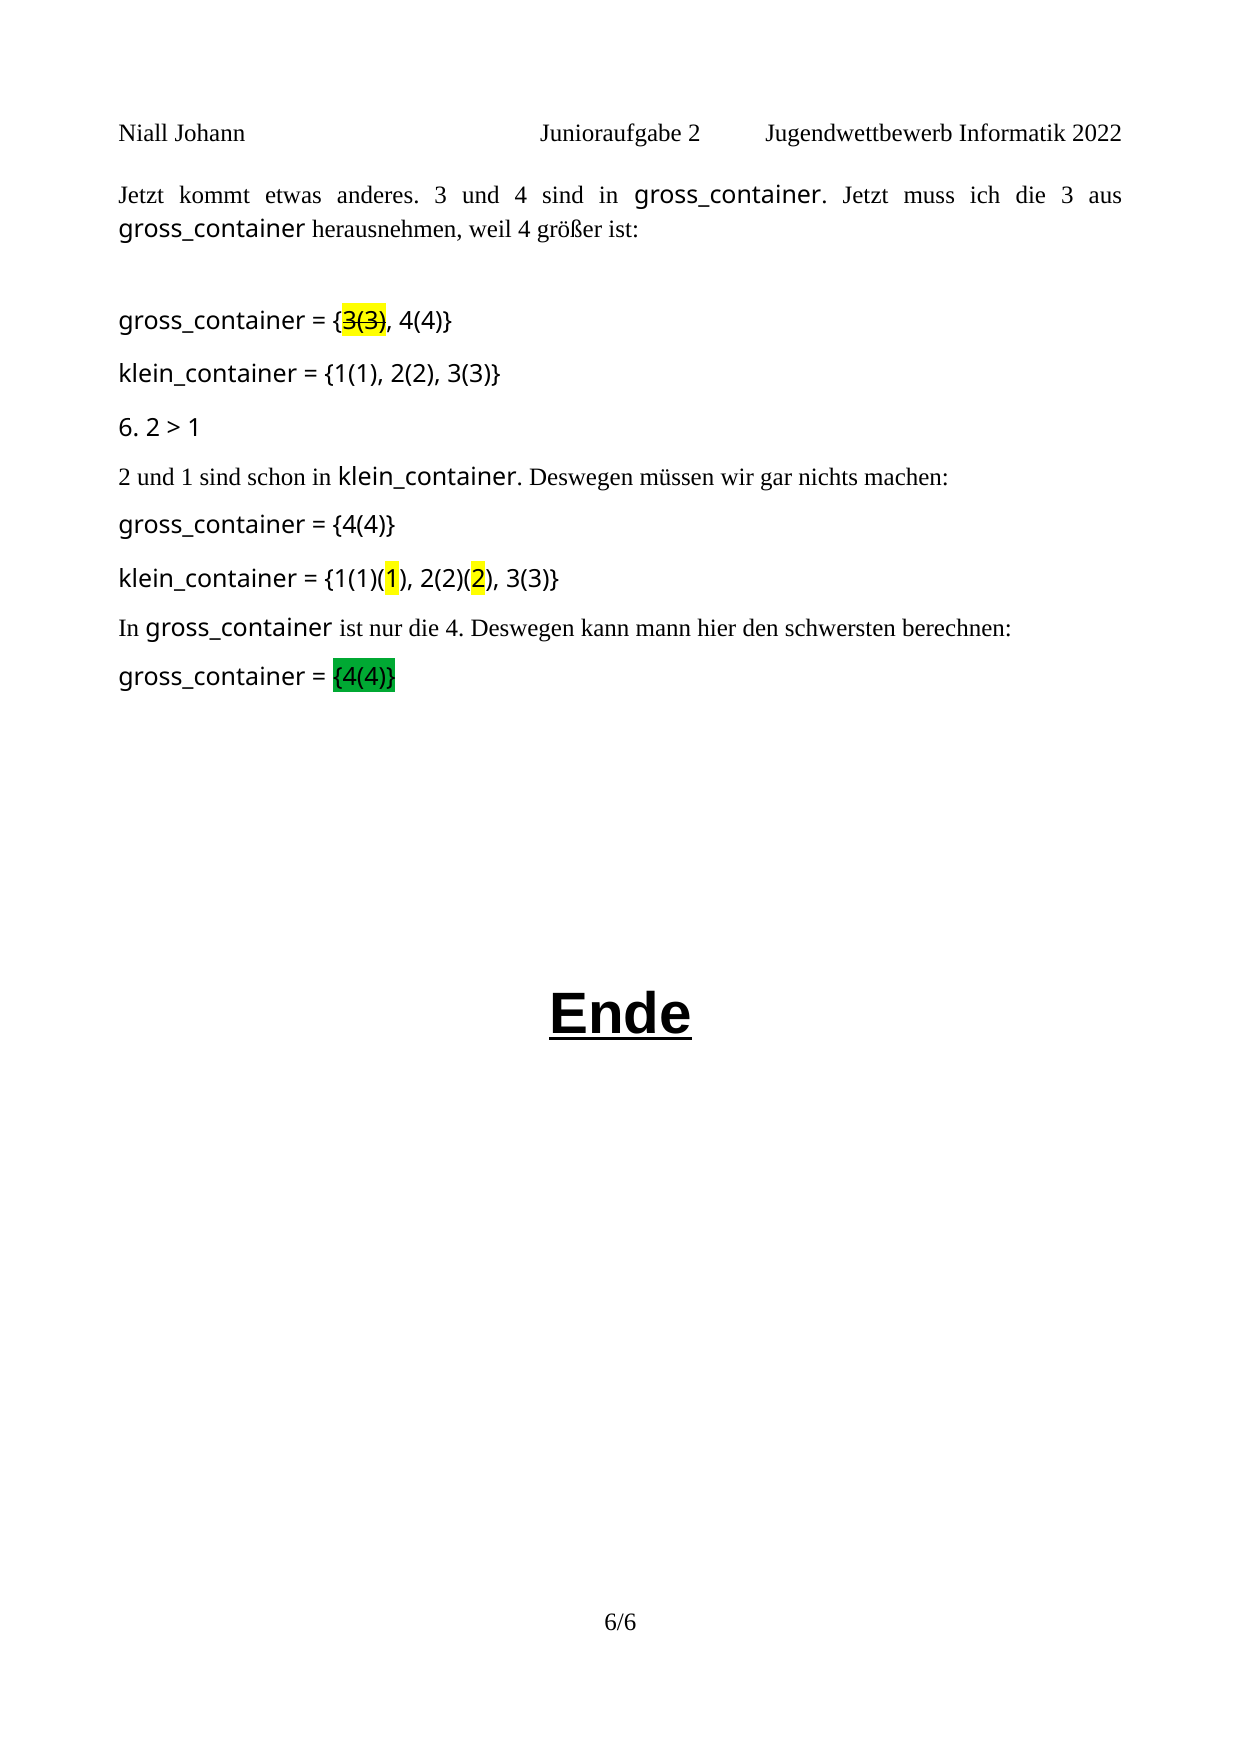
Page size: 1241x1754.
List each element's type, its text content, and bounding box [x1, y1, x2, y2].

text klein_container = {1(1), 2(2), 3(3)} [118, 356, 1122, 390]
text In gross_container ist nur die 4. Deswegen kann mann hier den schwersten berechnen: [118, 609, 1122, 644]
text gross_container = {4(4)} [118, 507, 1122, 541]
text Jetzt kommt etwas anderes. 3 und 4 sind in gross_container. Jetzt muss ich die 3 aus gross_container herausnehmen, weil 4 größer ist: [118, 176, 1122, 244]
title Ende [118, 979, 1122, 1046]
text 2 und 1 sind schon in klein_container. Deswegen müssen wir gar nichts machen: [118, 458, 1122, 493]
text gross_container = {3(3), 4(4)} [118, 302, 1122, 336]
text klein_container = {1(1)(1), 2(2)(2), 3(3)} [118, 561, 1122, 595]
text 6. 2 > 1 [118, 410, 1122, 444]
text gross_container = {4(4)} [118, 658, 1122, 692]
